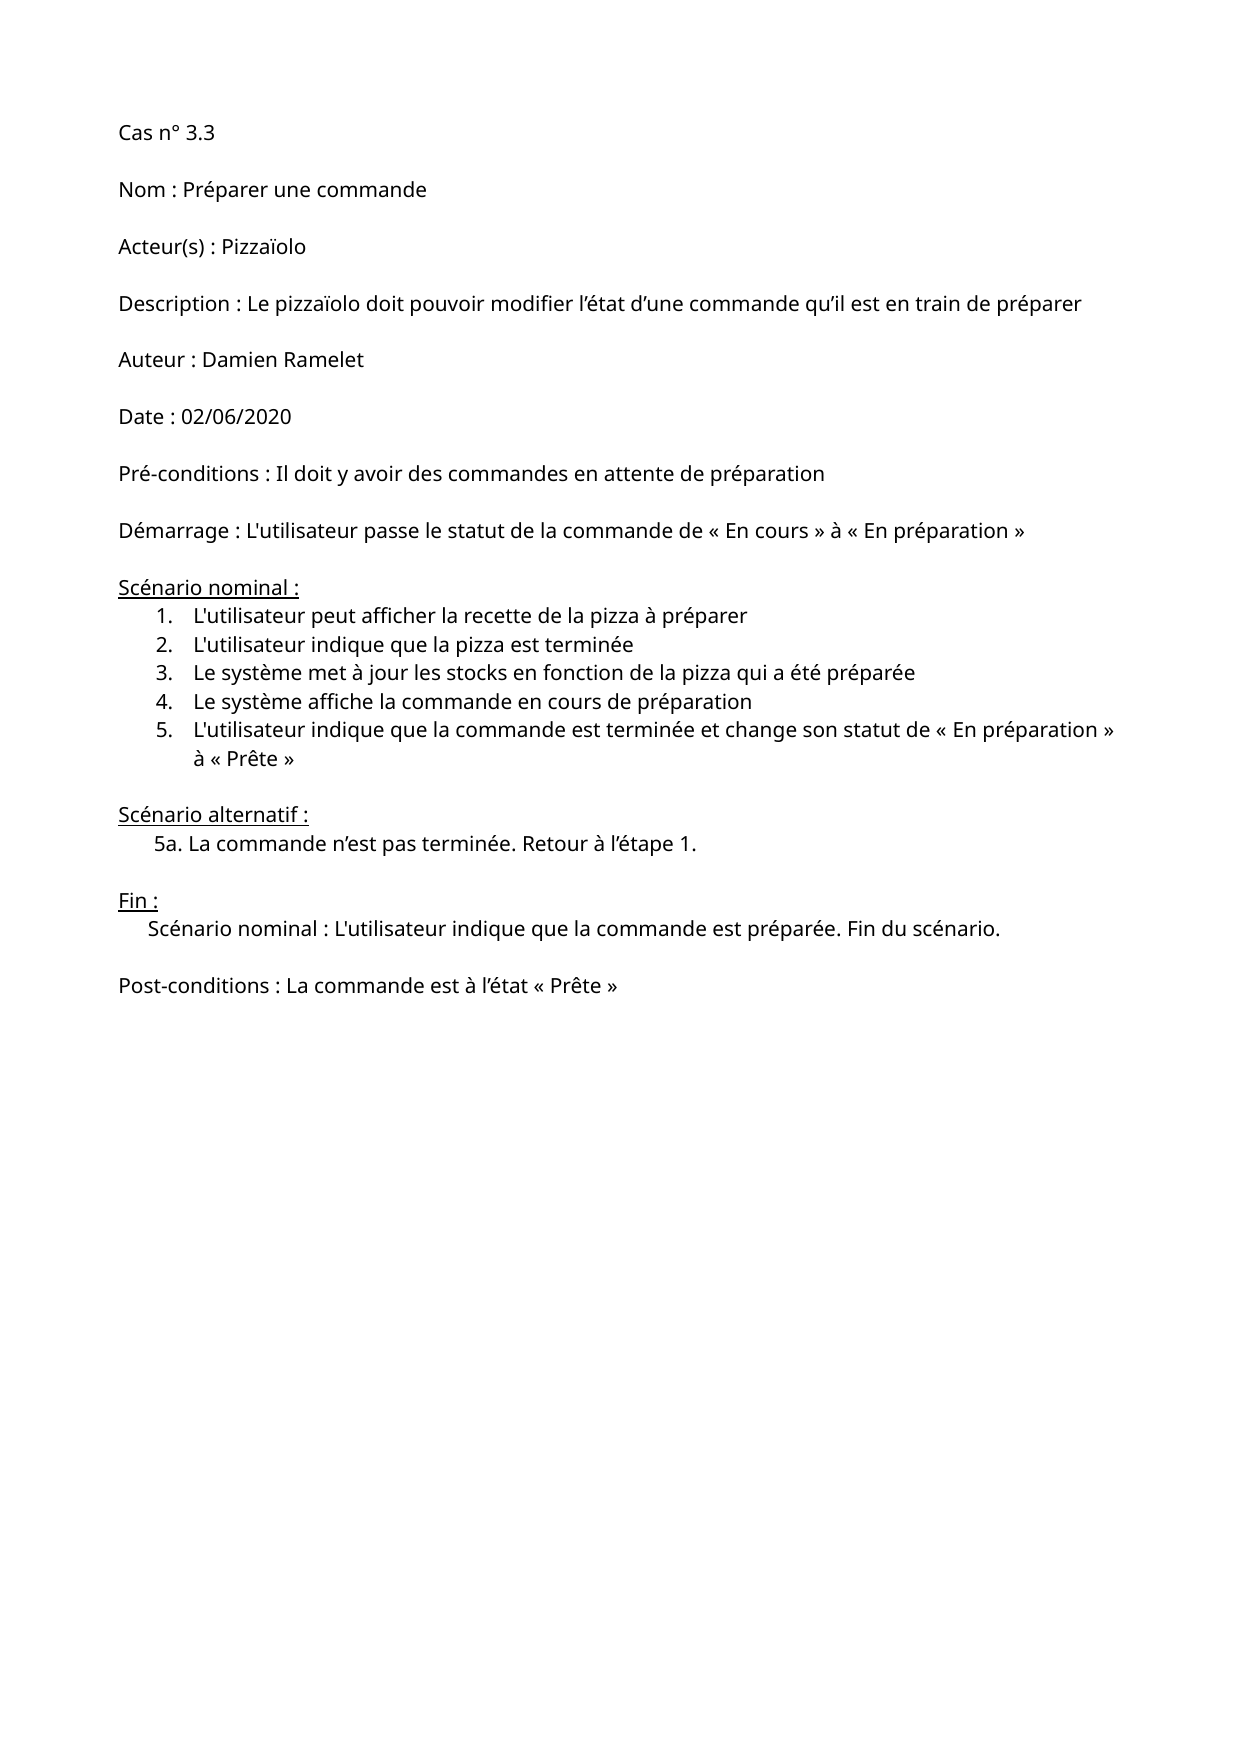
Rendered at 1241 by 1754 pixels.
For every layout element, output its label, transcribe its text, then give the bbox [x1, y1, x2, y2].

text Scénario alternatif : [118, 801, 1122, 829]
text Démarrage : L'utilisateur passe le statut de la commande de « En cours » à « En préparation » [118, 516, 1122, 545]
text Nom : Préparer une commande [118, 175, 1122, 203]
text Scénario nominal : [118, 573, 1122, 602]
text Auteur : Damien Ramelet [118, 346, 1122, 374]
list L'utilisateur indique que la pizza est terminée [156, 630, 1122, 658]
text Fin : [118, 886, 1122, 914]
text Post-conditions : La commande est à l’état « Prête » [118, 971, 1122, 1000]
text Scénario nominal : L'utilisateur indique que la commande est préparée. Fin du scénario. [148, 914, 1122, 943]
text Description : Le pizzaïolo doit pouvoir modifier l’état d’une commande qu’il est en train de préparer [118, 289, 1122, 317]
list Le système met à jour les stocks en fonction de la pizza qui a été préparée [156, 658, 1122, 687]
text Pré-conditions : Il doit y avoir des commandes en attente de préparation [118, 459, 1122, 488]
text Acteur(s) : Pizzaïolo [118, 232, 1122, 260]
text 5a. La commande n’est pas terminée. Retour à l’étape 1. [153, 829, 1122, 857]
list Le système affiche la commande en cours de préparation [156, 687, 1122, 715]
list L'utilisateur indique que la commande est terminée et change son statut de « En préparation » à « Prête » [156, 715, 1122, 772]
text Date : 02/06/2020 [118, 402, 1122, 431]
text Cas n° 3.3 [118, 118, 1122, 147]
list L'utilisateur peut afficher la recette de la pizza à préparer [156, 602, 1122, 630]
